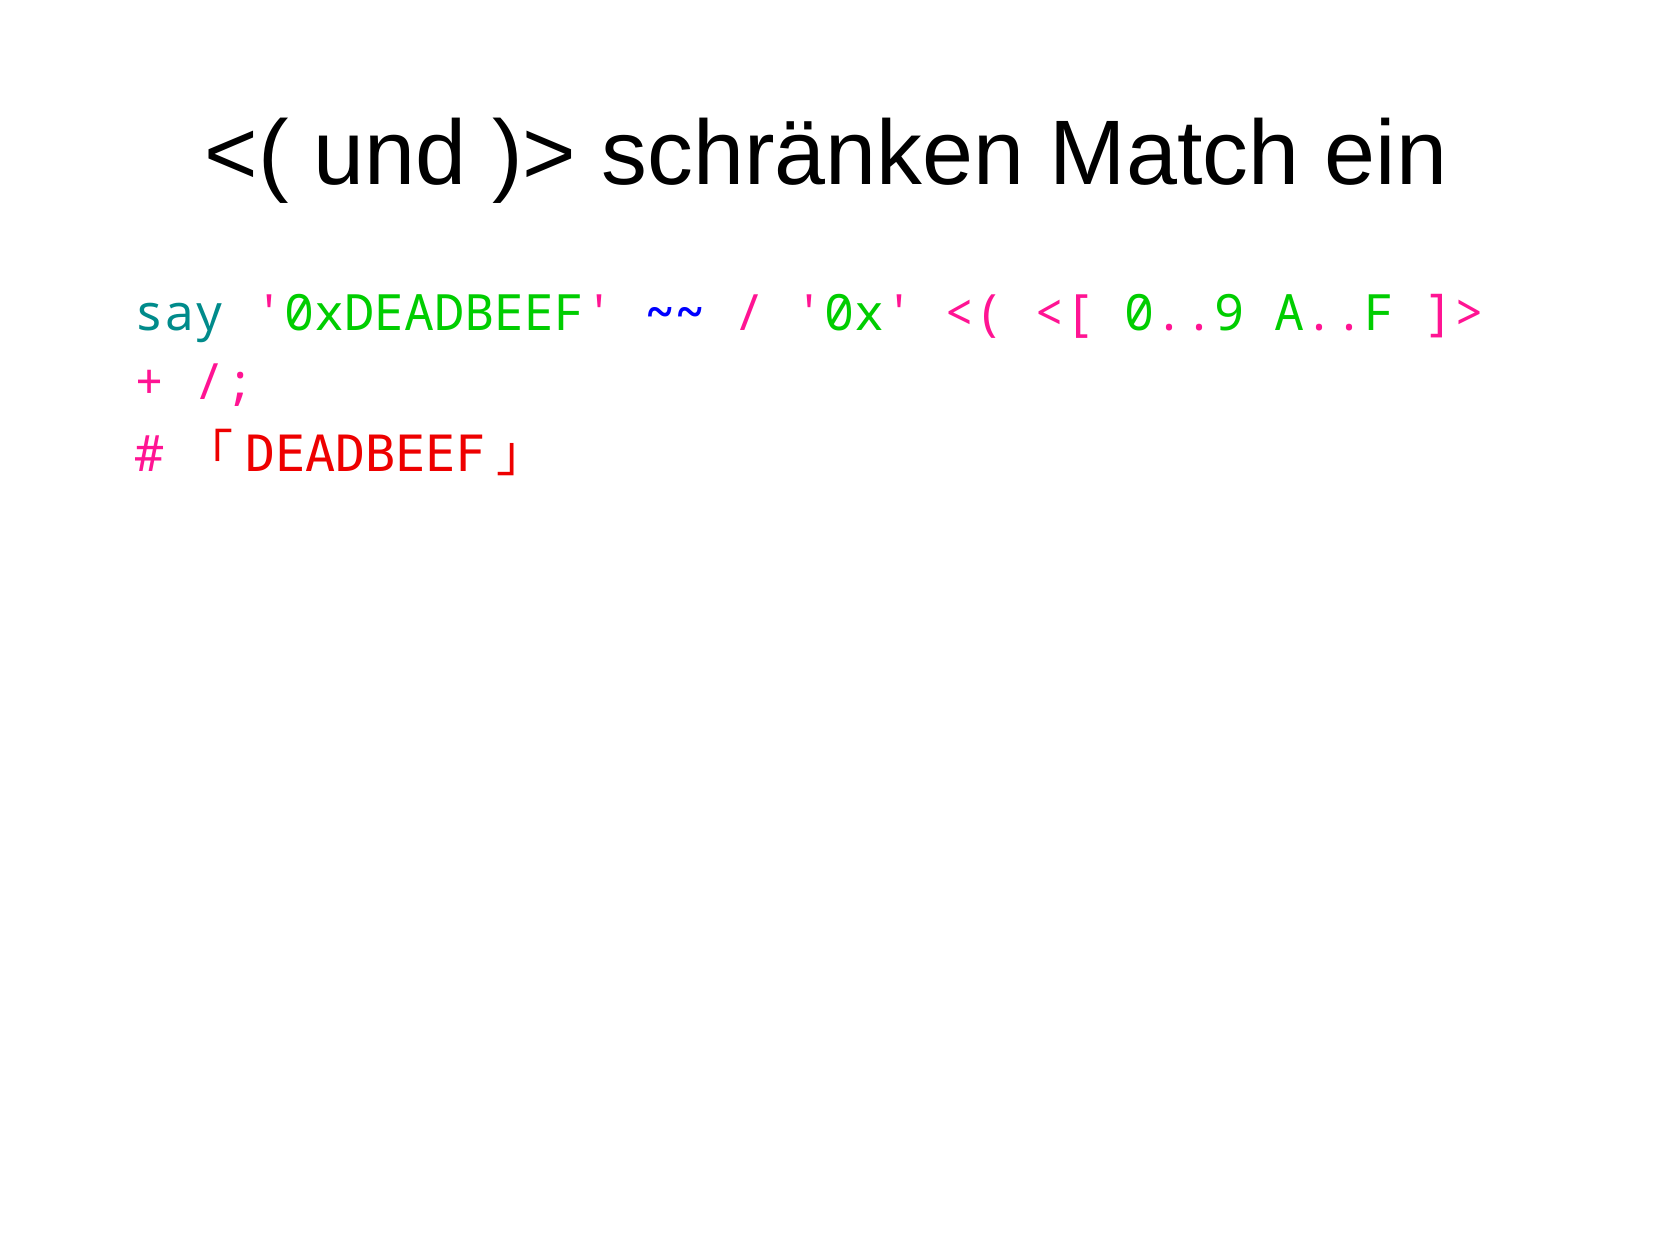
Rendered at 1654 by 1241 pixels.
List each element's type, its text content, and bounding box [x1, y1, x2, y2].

text_box say '0xDEADBEEF' ~~ / '0x' <( <[ 0..9 A..F ]> + /; # ｢DEADBEEF｣ [120, 270, 1501, 460]
title <( und )> schränken Match ein [82, 49, 1571, 257]
